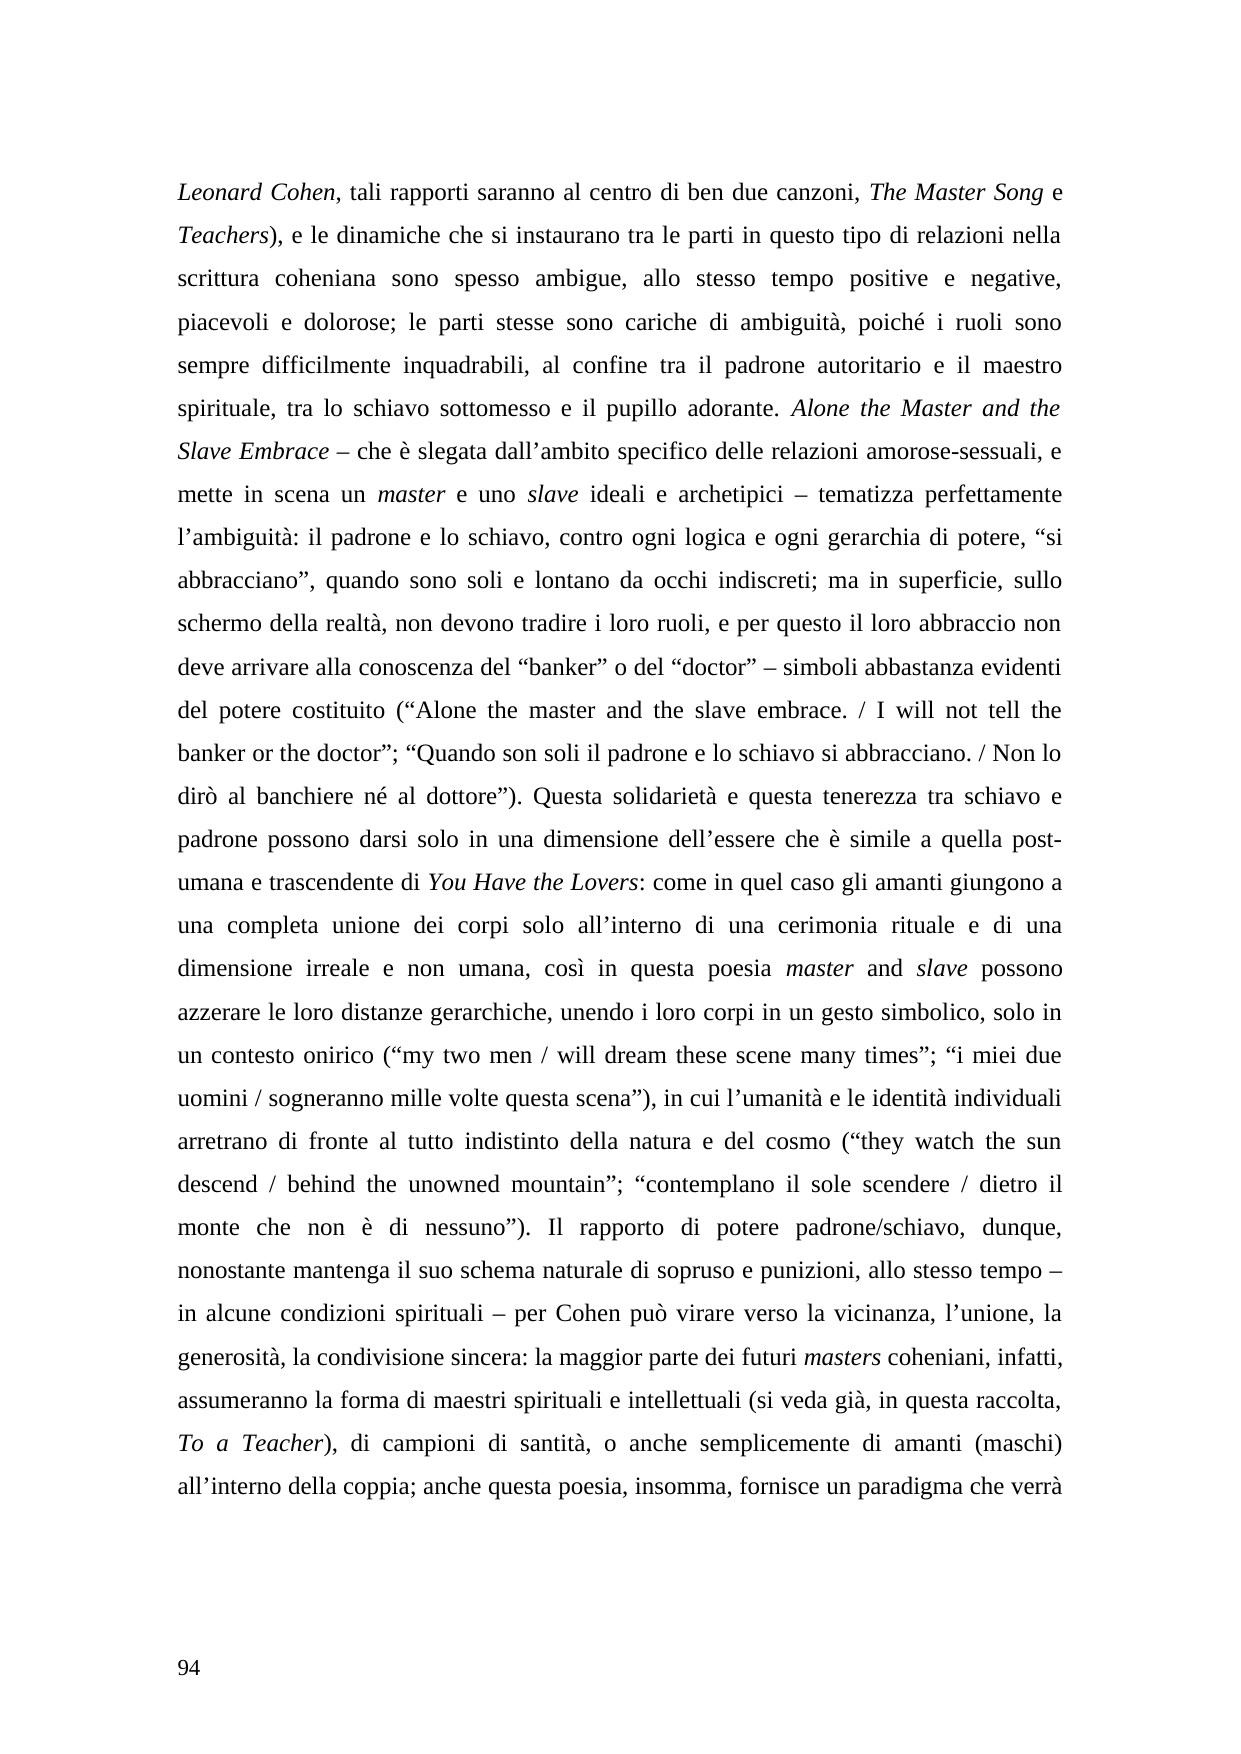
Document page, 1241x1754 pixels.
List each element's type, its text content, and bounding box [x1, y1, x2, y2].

text Leonard Cohen, tali rapporti saranno al centro di ben due canzoni, The Master Song e Teachers), e le dinamiche che si instaurano tra le parti in questo tipo di relazioni nella scrittura coheniana sono spesso ambigue, allo stesso tempo positive e negative, piacevoli e dolorose; le parti stesse sono cariche di ambiguità, poiché i ruoli sono sempre difficilmente inquadrabili, al confine tra il padrone autoritario e il maestro spirituale, tra lo schiavo sottomesso e il pupillo adorante. Alone the Master and the Slave Embrace – che è slegata dall’ambito specifico delle relazioni amorose-sessuali, e mette in scena un master e uno slave ideali e archetipici – tematizza perfettamente l’ambiguità: il padrone e lo schiavo, contro ogni logica e ogni gerarchia di potere, “si abbracciano”, quando sono soli e lontano da occhi indiscreti; ma in superficie, sullo schermo della realtà, non devono tradire i loro ruoli, e per questo il loro abbraccio non deve arrivare alla conoscenza del “banker” o del “doctor” – simboli abbastanza evidenti del potere costituito (“Alone the master and the slave embrace. / I will not tell the banker or the doctor”; “Quando son soli il padrone e lo schiavo si abbracciano. / Non lo dirò al banchiere né al dottore”). Questa solidarietà e questa tenerezza tra schiavo e padrone possono darsi solo in una dimensione dell’essere che è simile a quella post-umana e trascendente di You Have the Lovers: come in quel caso gli amanti giungono a una completa unione dei corpi solo all’interno di una cerimonia rituale e di una dimensione irreale e non umana, così in questa poesia master and slave possono azzerare le loro distanze gerarchiche, unendo i loro corpi in un gesto simbolico, solo in un contesto onirico (“my two men / will dream these scene many times”; “i miei due uomini / sogneranno mille volte questa scena”), in cui l’umanità e le identità individuali arretrano di fronte al tutto indistinto della natura e del cosmo (“they watch the sun descend / behind the unowned mountain”; “contemplano il sole scendere / dietro il monte che non è di nessuno”). Il rapporto di potere padrone/schiavo, dunque, nonostante mantenga il suo schema naturale di sopruso e punizioni, allo stesso tempo – in alcune condizioni spirituali – per Cohen può virare verso la vicinanza, l’unione, la generosità, la condivisione sincera: la maggior parte dei futuri masters coheniani, infatti, assumeranno la forma di maestri spirituali e intellettuali (si veda già, in questa raccolta, To a Teacher), di campioni di santità, o anche semplicemente di amanti (maschi) all’interno della coppia; anche questa poesia, insomma, fornisce un paradigma che verrà [177, 177, 1063, 1500]
